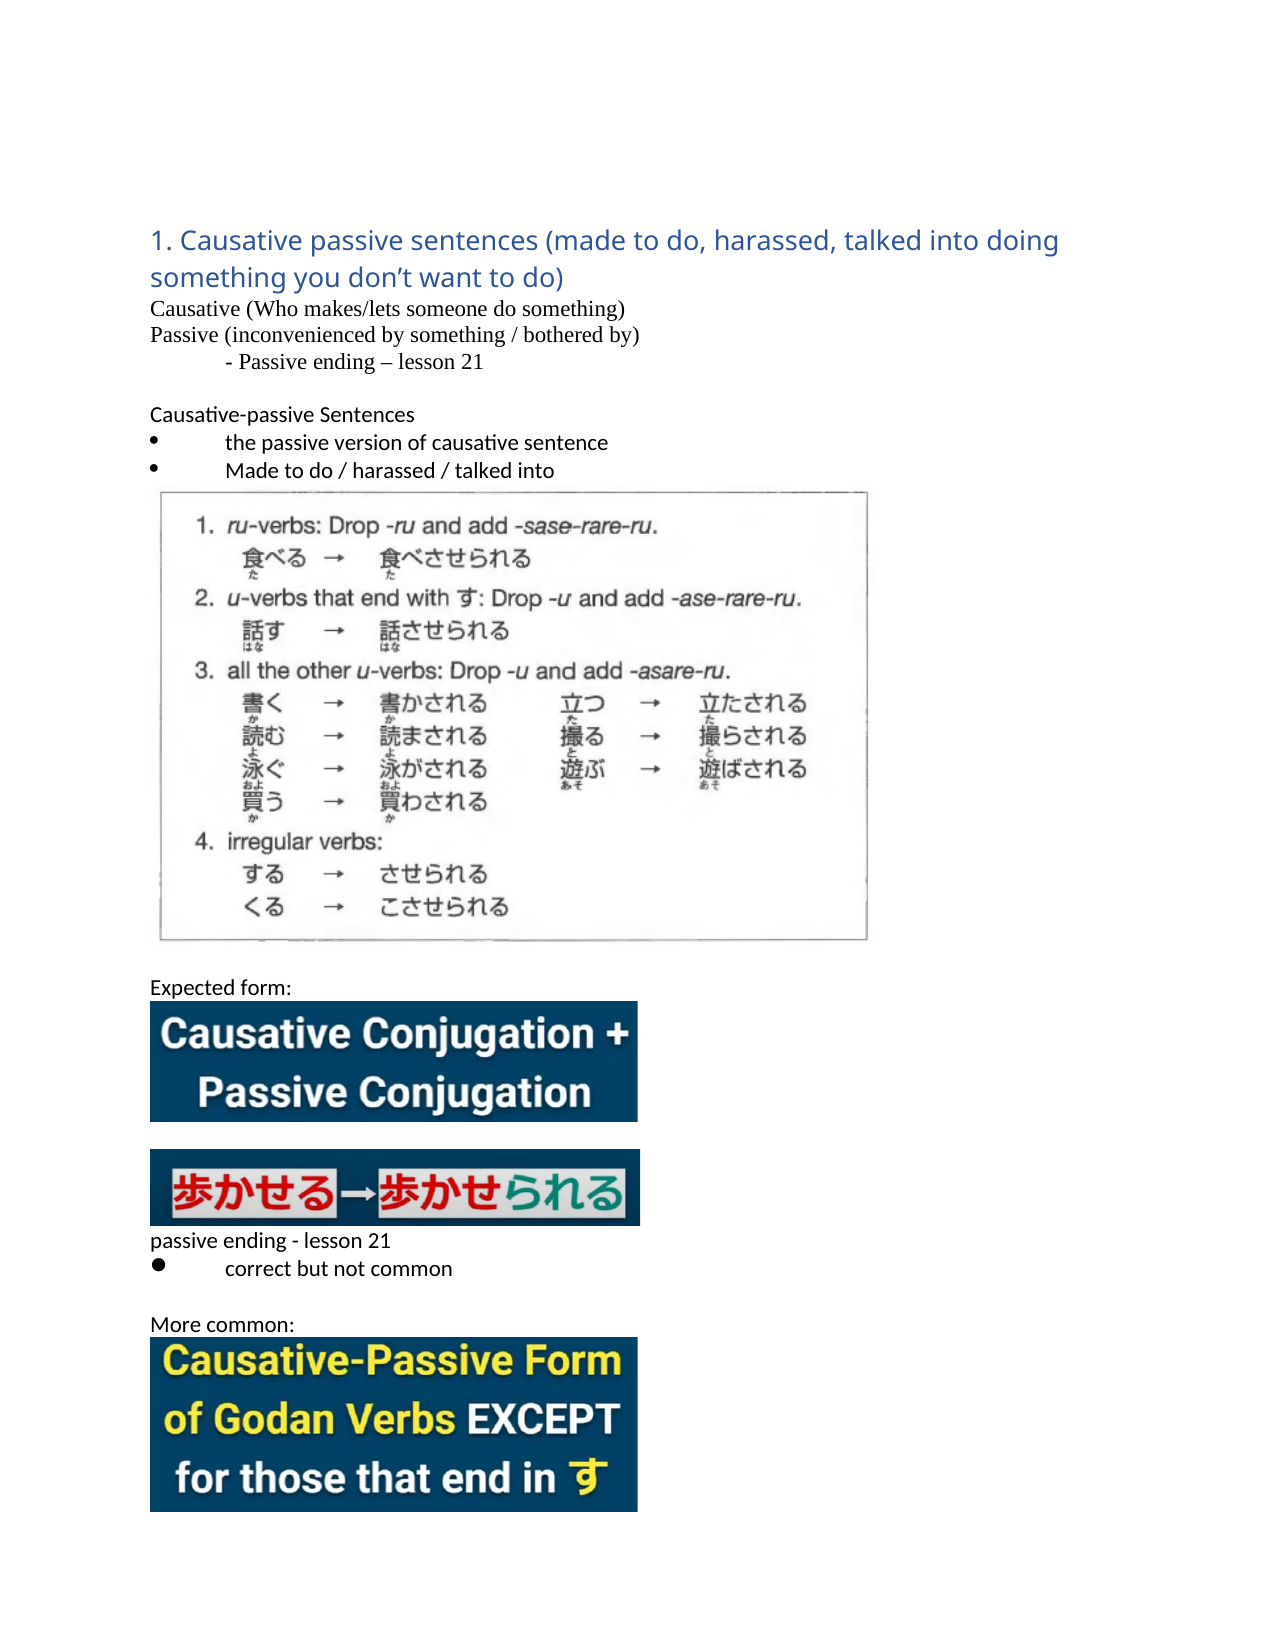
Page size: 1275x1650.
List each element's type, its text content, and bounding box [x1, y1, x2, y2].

text Passive (inconvenienced by something / bothered by) [150, 321, 1125, 348]
text Expected form: [150, 973, 1125, 1001]
list the passive version of causative sentence [150, 428, 1125, 457]
picture [150, 484, 876, 947]
text - Passive ending – lesson 21 [150, 348, 1125, 374]
picture [150, 1001, 638, 1122]
text Causative-passive Sentences [150, 401, 1125, 428]
list Made to do / harassed / talked into [150, 457, 1125, 484]
picture [150, 1149, 640, 1226]
text Causative (Who makes/lets someone do something) [150, 295, 1125, 321]
subtitle 1. Causative passive sentences (made to do, harassed, talked into doing something you don’t want to do) [150, 221, 1125, 295]
list correct but not common [150, 1254, 1125, 1282]
picture [150, 1337, 638, 1512]
text More common: [150, 1310, 1125, 1338]
text passive ending - lesson 21 [150, 1226, 1125, 1254]
